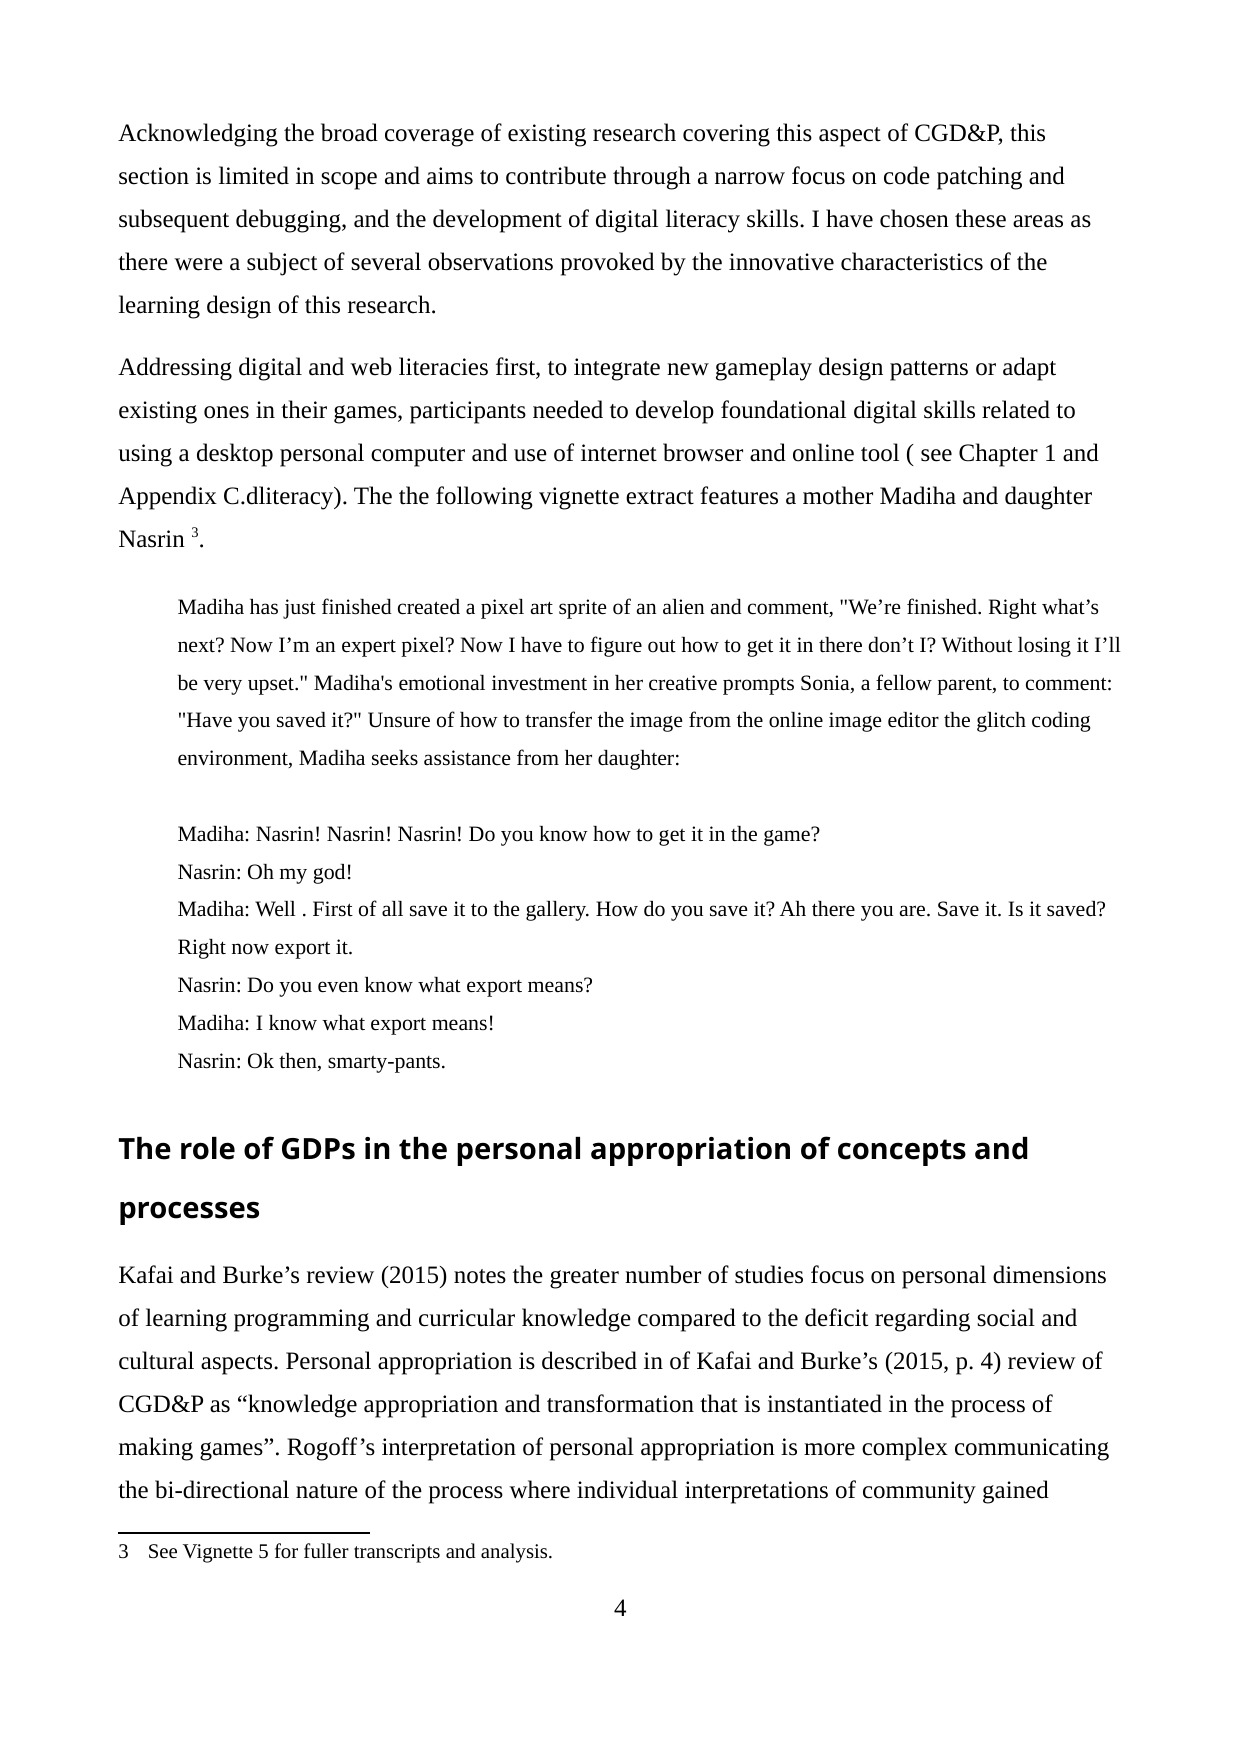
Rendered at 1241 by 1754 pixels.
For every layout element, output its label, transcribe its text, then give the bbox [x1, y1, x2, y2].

text Kafai and Burke’s review (2015) notes the greater number of studies focus on personal dimensions of learning programming and curricular knowledge compared to the deficit regarding social and cultural aspects. Personal appropriation is described in of Kafai and Burke’s (2015, p. 4) review of CGD&P as “knowledge appropriation and transformation that is instantiated in the process of making games”. Rogoff’s interpretation of personal appropriation is more complex communicating the bi-directional nature of the process where individual interpretations of community gained [118, 1260, 1122, 1504]
text Madiha: Well . First of all save it to the gallery. How do you save it? Ah there you are. Save it. Is it saved? Right now export it. [177, 896, 1122, 959]
text Acknowledging the broad coverage of existing research covering this aspect of CGD&P, this section is limited in scope and aims to contribute through a narrow focus on code patching and subsequent debugging, and the development of digital literacy skills. I have chosen these areas as there were a subject of several observations provoked by the innovative characteristics of the learning design of this research. [118, 118, 1122, 319]
text Addressing digital and web literacies first, to integrate new gameplay design patterns or adapt existing ones in their games, participants needed to develop foundational digital skills related to using a desktop personal computer and use of internet browser and online tool ( see Chapter 1 and Appendix C.dliteracy). The the following vignette extract features a mother Madiha and daughter Nasrin . [118, 352, 1122, 553]
text Madiha: Nasrin! Nasrin! Nasrin! Do you know how to get it in the game? [177, 821, 1122, 846]
text Nasrin: Do you even know what export means? [177, 972, 1122, 997]
text See Vignette 5 for fuller transcripts and analysis. [118, 1539, 1122, 1563]
text Nasrin: Ok then, smarty-pants. [177, 1048, 1122, 1073]
subtitle The role of GDPs in the personal appropriation of concepts and processes [118, 1128, 1122, 1227]
text Madiha: I know what export means! [177, 1010, 1122, 1035]
text Nasrin: Oh my god! [177, 859, 1122, 884]
text Madiha has just finished created a pixel art sprite of an alien and comment, "We’re finished. Right what’s next? Now I’m an expert pixel? Now I have to figure out how to get it in there don’t I? Without losing it I’ll be very upset." Madiha's emotional investment in her creative prompts Sonia, a fellow parent, to comment: "Have you saved it?" Unsure of how to transfer the image from the online image editor the glitch coding environment, Madiha seeks assistance from her daughter: [177, 594, 1122, 770]
